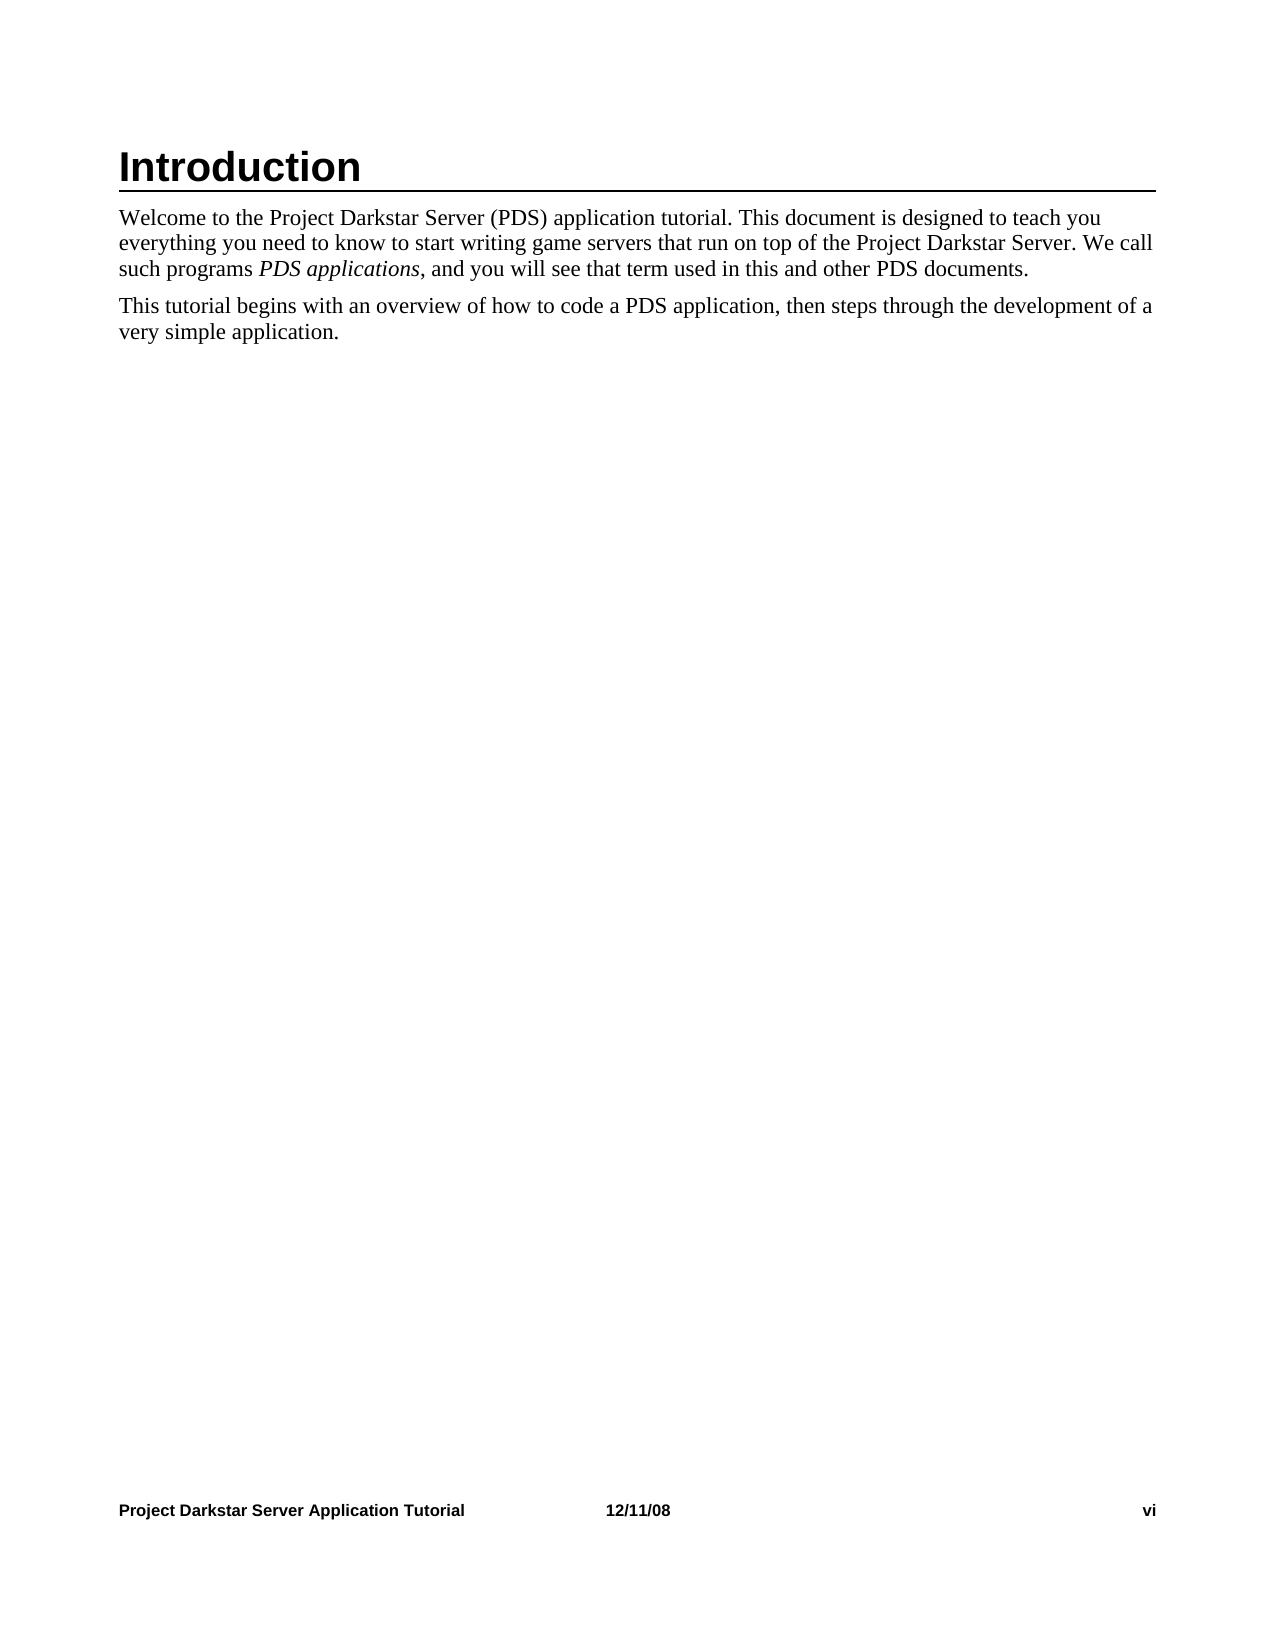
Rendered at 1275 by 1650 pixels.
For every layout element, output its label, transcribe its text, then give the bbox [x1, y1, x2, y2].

text This tutorial begins with an overview of how to code a PDS application, then steps through the development of a very simple application. [118, 293, 1156, 344]
text Welcome to the Project Darkstar Server (PDS) application tutorial. This document is designed to teach you everything you need to know to start writing game servers that run on top of the Project Darkstar Server. We call such programs PDS applications, and you will see that term used in this and other PDS documents. [118, 205, 1156, 281]
subtitle Introduction [118, 143, 1156, 192]
